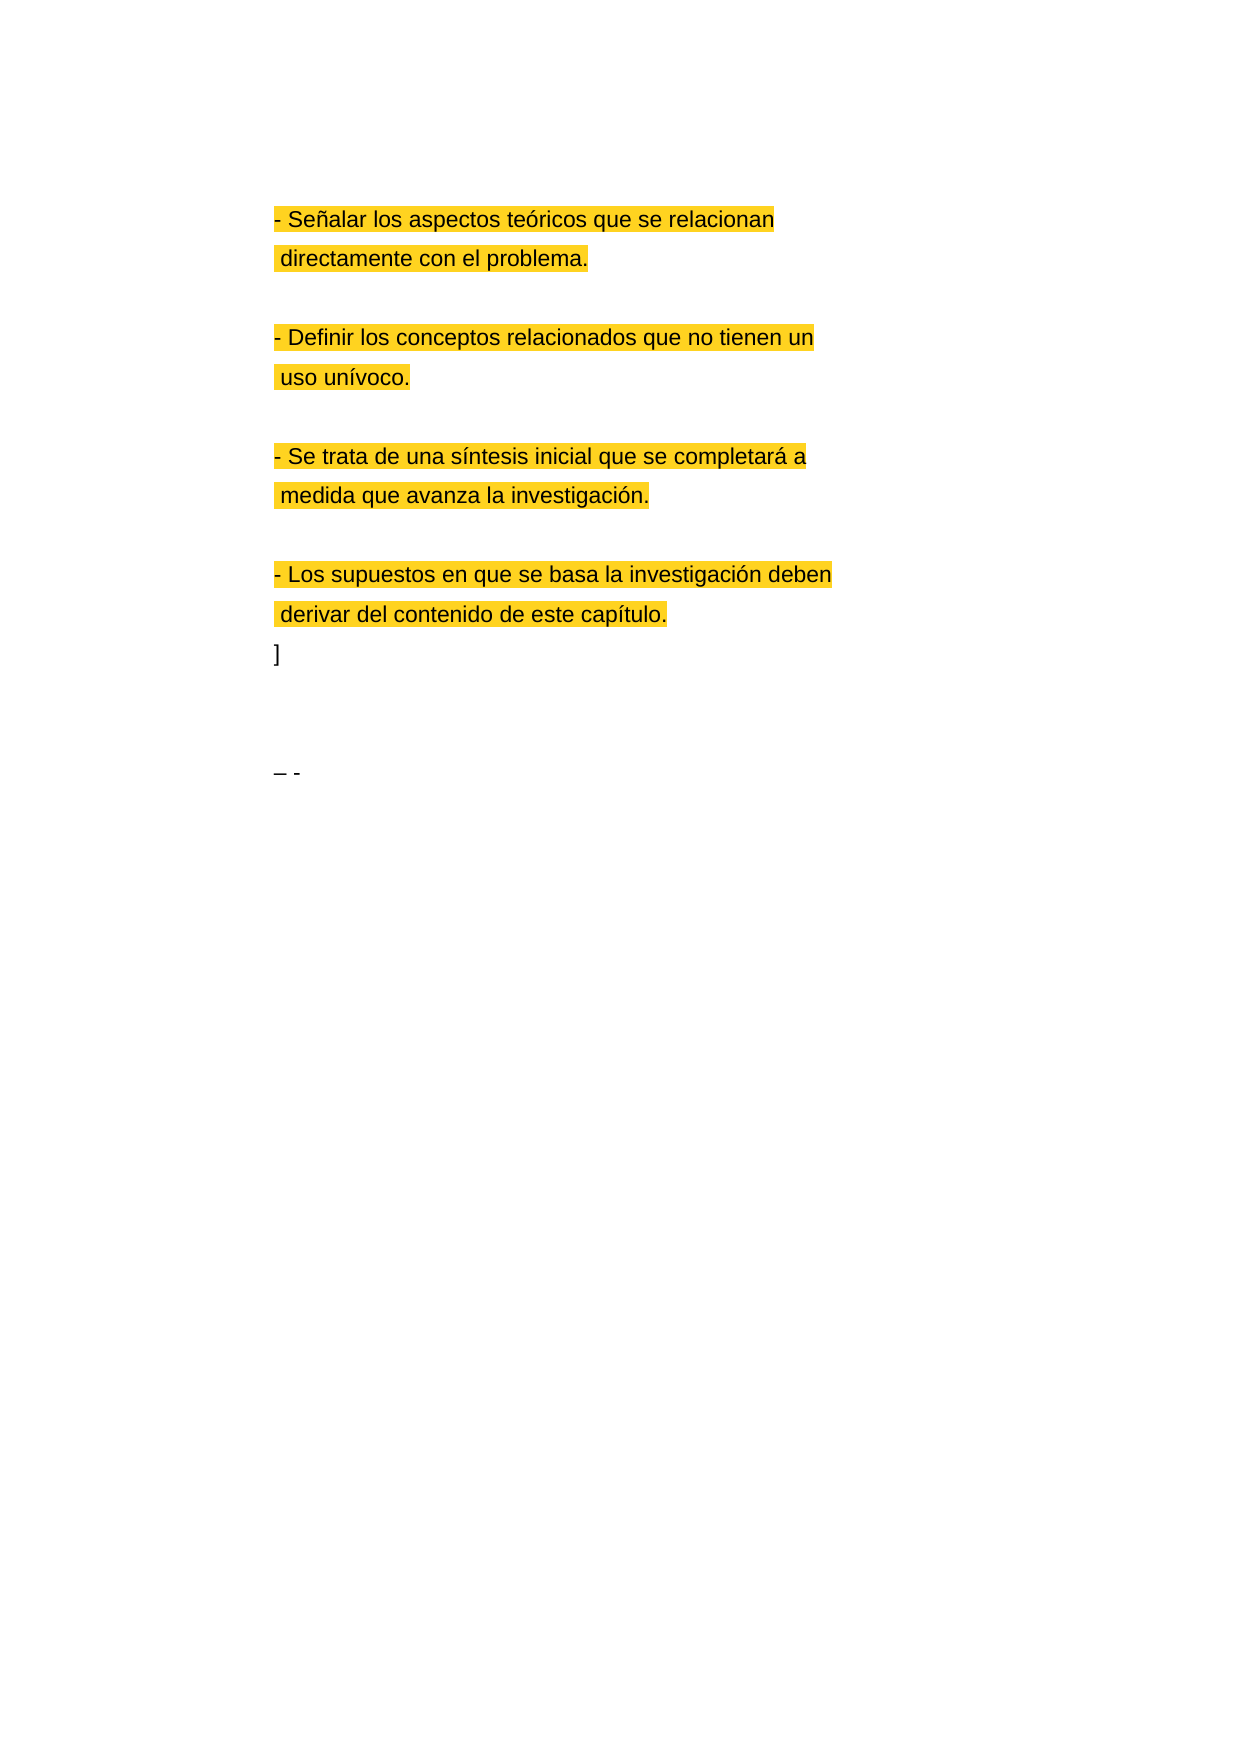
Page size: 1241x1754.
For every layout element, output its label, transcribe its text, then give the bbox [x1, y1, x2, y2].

text – - [274, 759, 1122, 785]
text uso unívoco. [274, 364, 1122, 390]
text - Señalar los aspectos teóricos que se relacionan [274, 206, 1122, 232]
text - Los supuestos en que se basa la investigación deben [274, 561, 1122, 588]
text derivar del contenido de este capítulo. [274, 601, 1122, 627]
text - Se trata de una síntesis inicial que se completará a [274, 443, 1122, 469]
text - Definir los conceptos relacionados que no tienen un [274, 324, 1122, 351]
text medida que avanza la investigación. [274, 482, 1122, 509]
text directamente con el problema. [274, 245, 1122, 272]
text ] [274, 640, 1122, 667]
